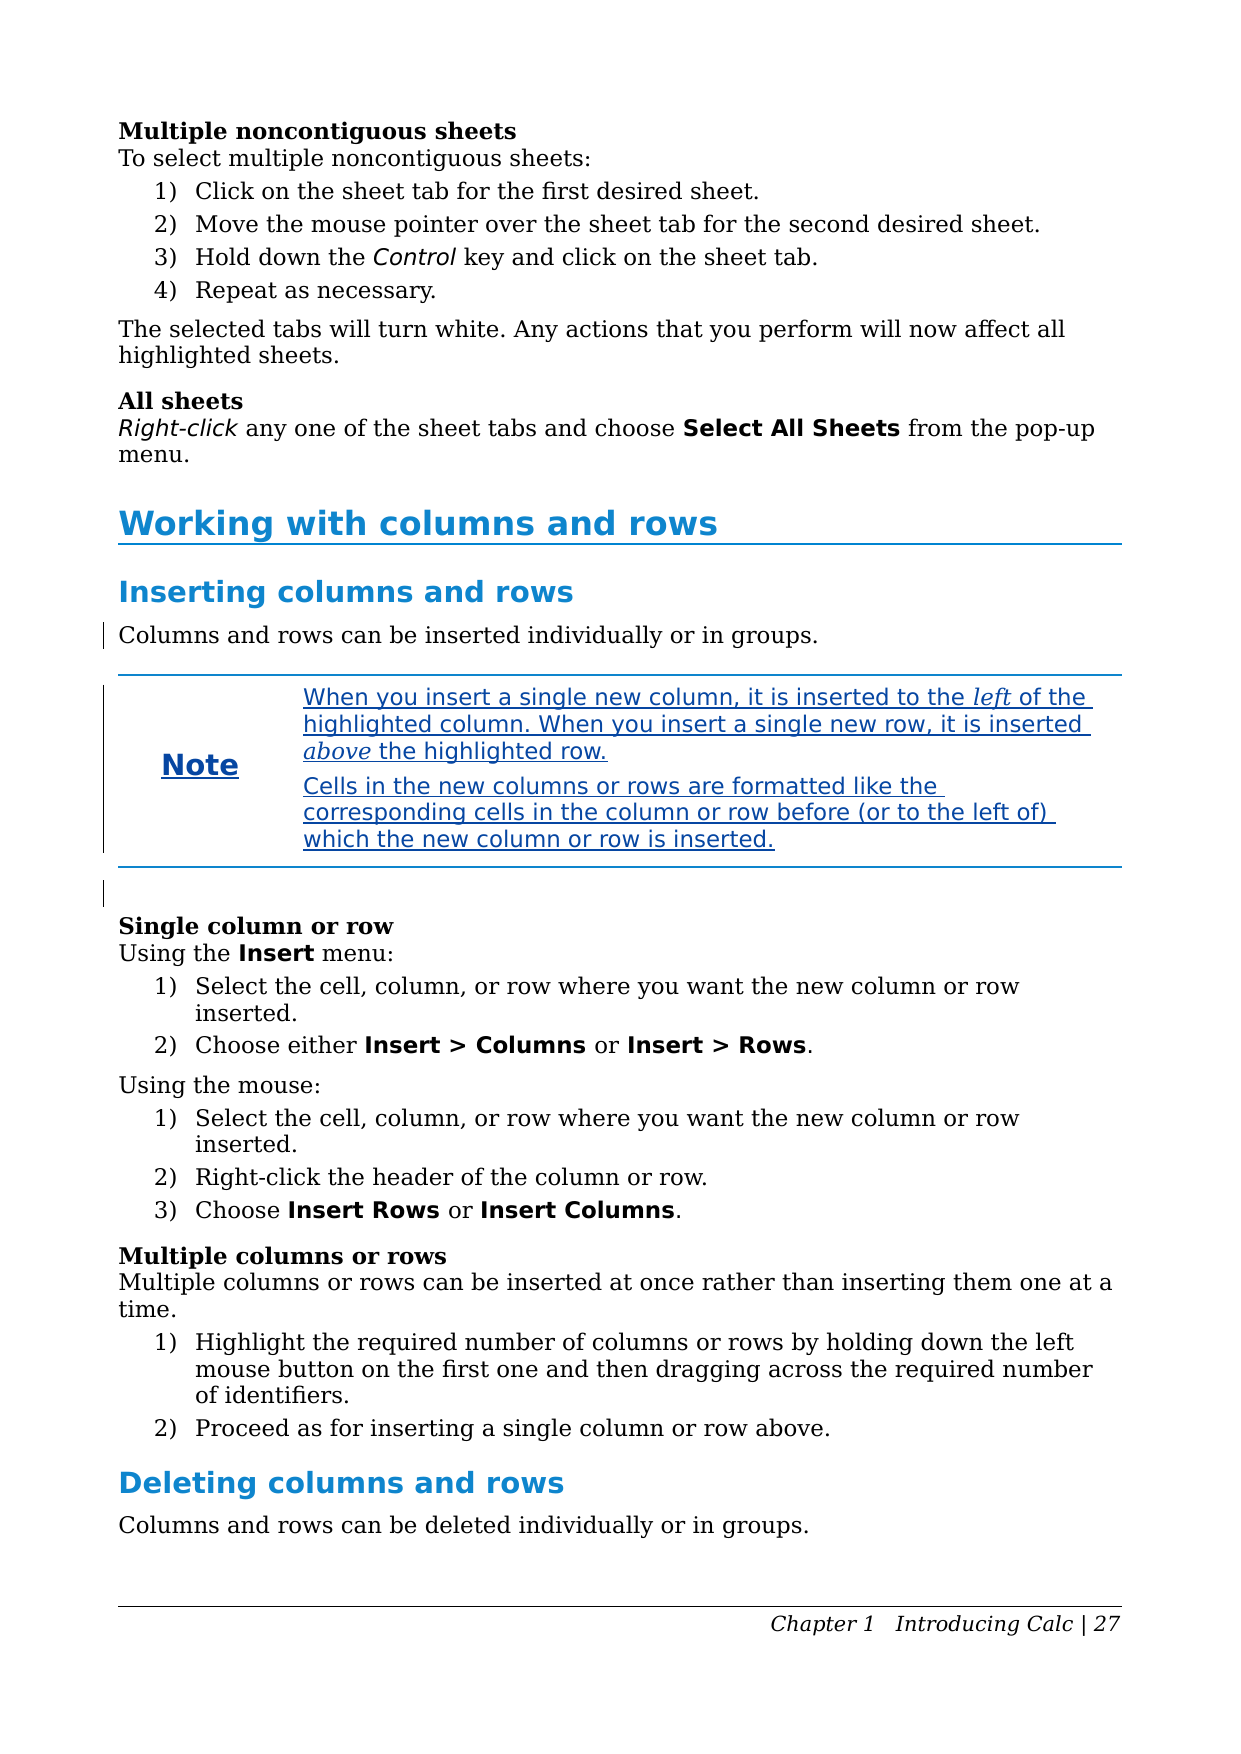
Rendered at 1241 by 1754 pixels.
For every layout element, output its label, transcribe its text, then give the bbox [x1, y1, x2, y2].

list Proceed as for inserting a single column or row above. [177, 1415, 1122, 1442]
list Highlight the required number of columns or rows by holding down the left mouse button on the first one and then dragging across the required number of identifiers. [177, 1329, 1122, 1409]
text Multiple columns or rows [118, 1242, 1122, 1269]
list Choose either Insert > Columns or Insert > Rows. [177, 1033, 1122, 1059]
list Select the cell, column, or row where you want the new column or row inserted. [177, 1105, 1122, 1158]
list Select the cell, column, or row where you want the new column or row inserted. [177, 973, 1122, 1026]
list To select multiple noncontiguous sheets: [118, 145, 1122, 172]
list Right-click the header of the column or row. [177, 1164, 1122, 1191]
list Move the mouse pointer over the sheet tab for the second desired sheet. [177, 211, 1122, 238]
list Choose Insert Rows or Insert Columns. [177, 1197, 1122, 1224]
list Multiple columns or rows can be inserted at once rather than inserting them one at a time. [118, 1269, 1122, 1323]
text Right-click any one of the sheet tabs and choose Select All Sheets from the pop-up menu. [118, 415, 1122, 468]
text The selected tabs will turn white. Any actions that you perform will now affect all highlighted sheets. [118, 316, 1122, 369]
subtitle Inserting columns and rows [118, 576, 1122, 610]
text All sheets [118, 388, 1122, 415]
table_header Note [118, 676, 281, 866]
list Hold down the Control key and click on the sheet tab. [177, 244, 1122, 271]
subtitle Deleting columns and rows [118, 1466, 1122, 1500]
list Using the mouse: [118, 1072, 1122, 1098]
list Click on the sheet tab for the first desired sheet. [177, 178, 1122, 205]
text Columns and rows can be inserted individually or in groups. [118, 622, 1122, 649]
text Columns and rows can be deleted individually or in groups. [118, 1513, 1122, 1539]
text Multiple noncontiguous sheets [118, 118, 1122, 145]
list Repeat as necessary. [177, 277, 1122, 303]
text Single column or row [118, 913, 1122, 940]
table_header When you insert a single new column, it is inserted to the left of the highlighted column. When you insert a single new row, it is inserted above the highlighted row. Cells in the new columns or rows are formatted like the corresponding cells in the column or row before (or to the left of) which the new column or row is inserted. [281, 676, 1122, 866]
list Using the Insert menu: [118, 940, 1122, 967]
subtitle Working with columns and rows [118, 504, 1122, 543]
